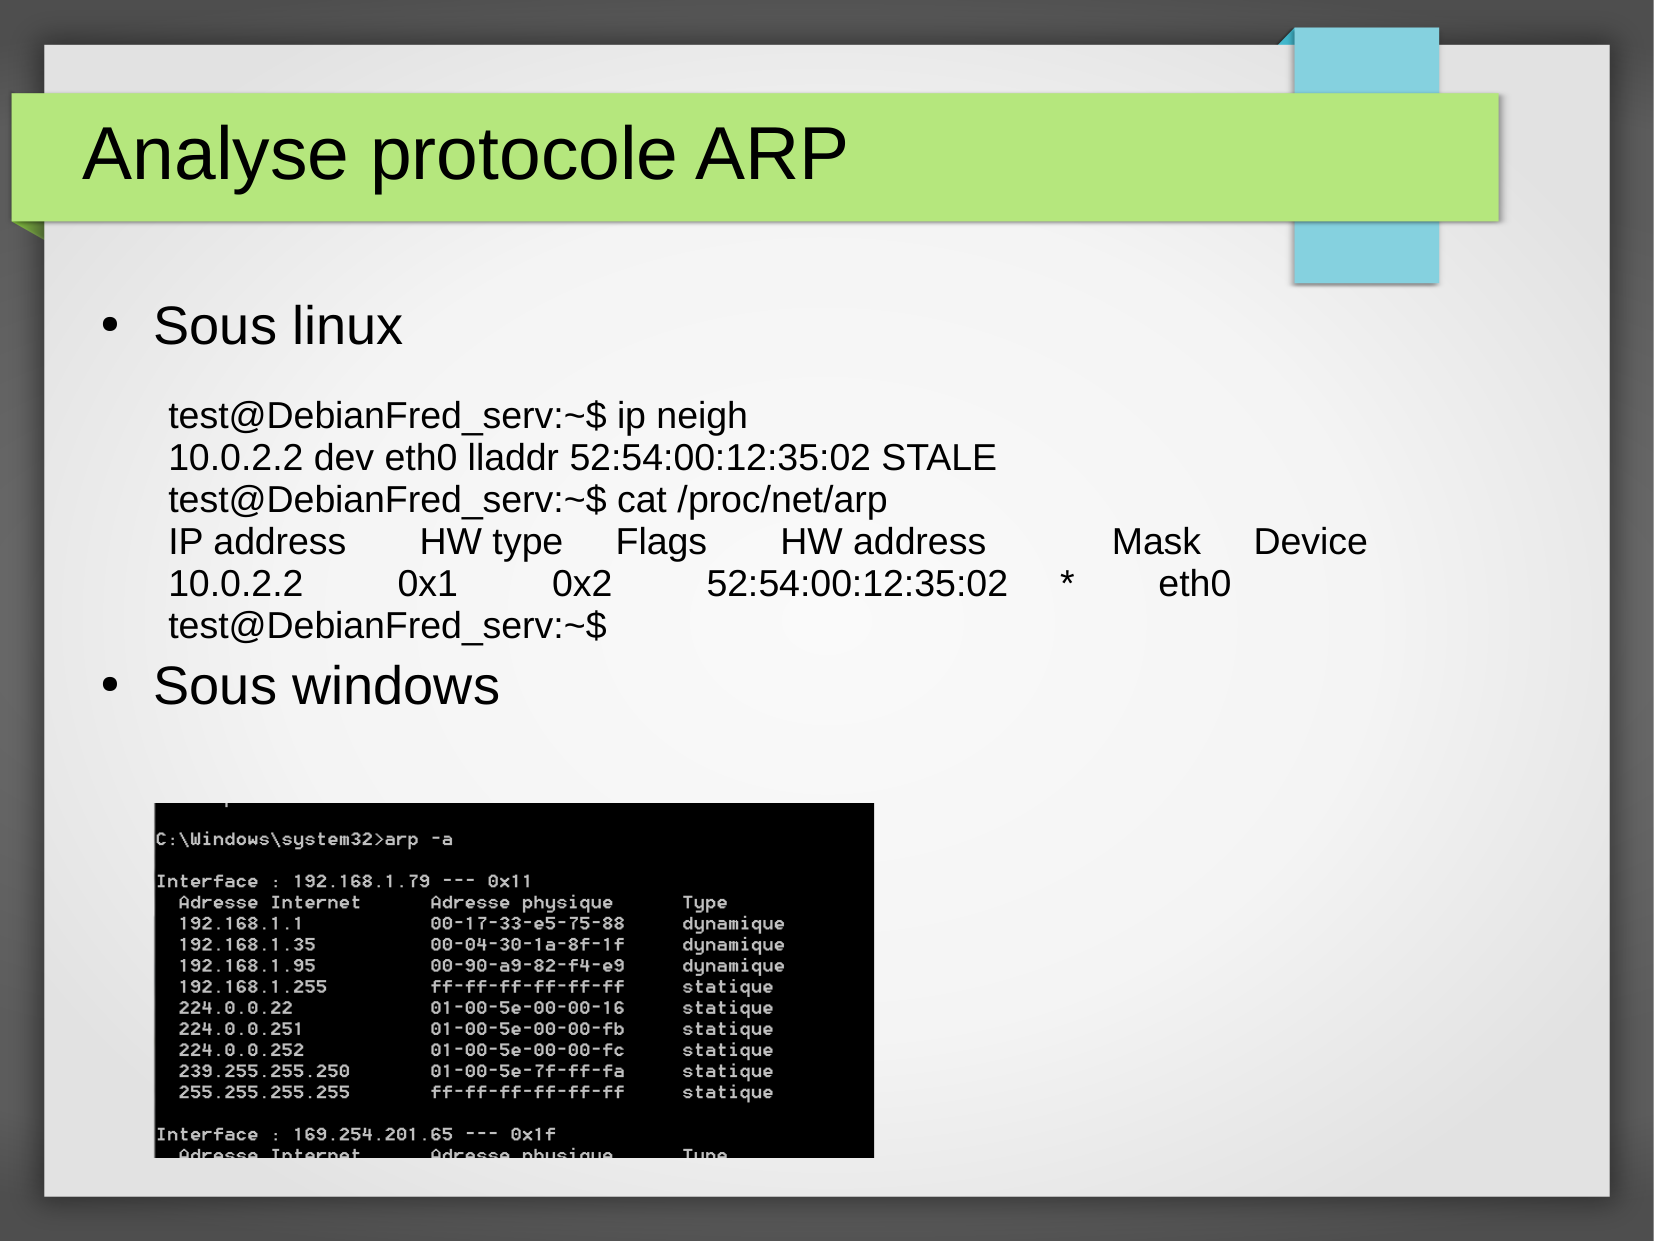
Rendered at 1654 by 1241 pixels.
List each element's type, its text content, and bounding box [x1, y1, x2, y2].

title Analyse protocole ARP [82, 94, 1264, 213]
list Sous linux Sous windows [82, 295, 1571, 1015]
text_box test@DebianFred_serv:~$ ip neigh 10.0.2.2 dev eth0 lladdr 52:54:00:12:35:02 STALE test@DebianFred_serv:~$ cat /proc/net/arp IP address HW type Flags HW address Mask Device 10.0.2.2 0x1 0x2 52:54:00:12:35:02 * eth0 test@DebianFred_serv:~$ [153, 386, 1406, 739]
picture [0, 0, 1654, 1241]
